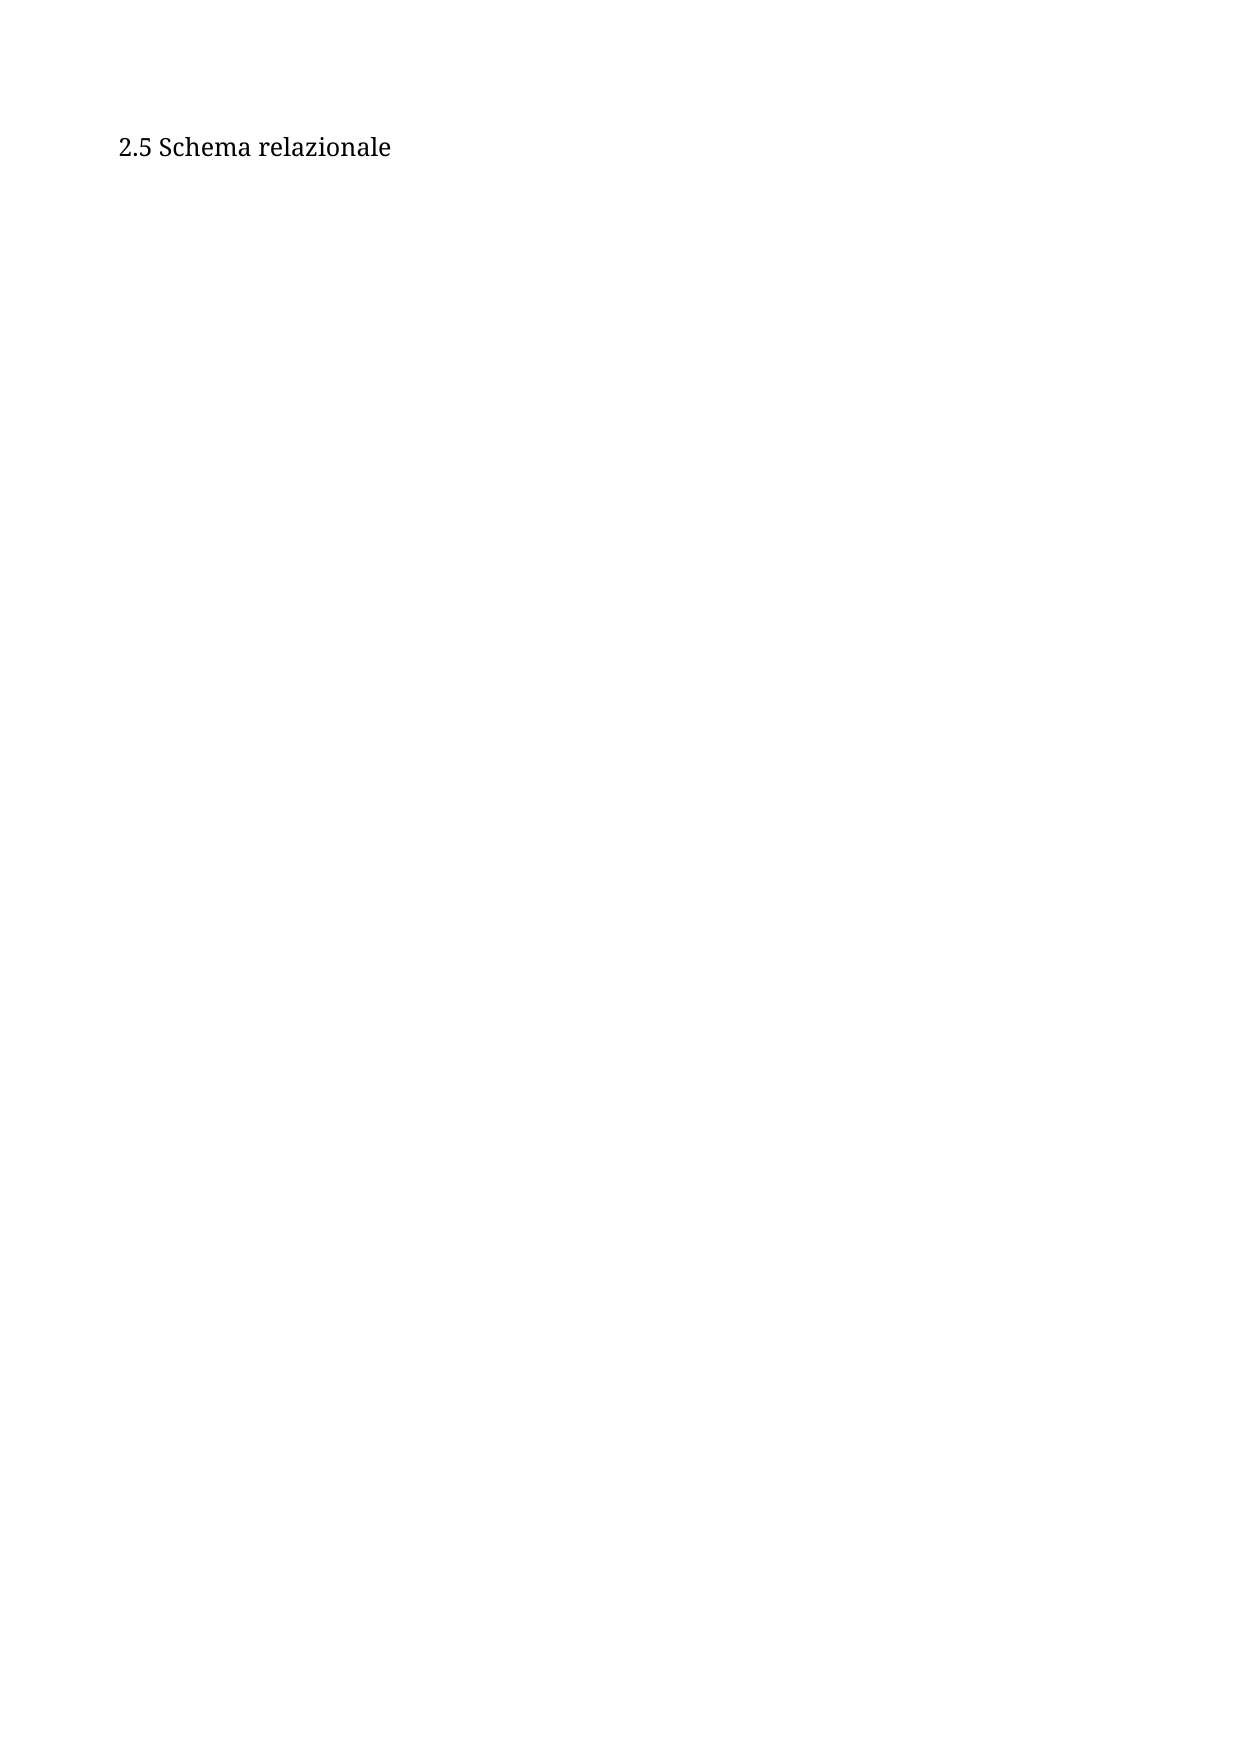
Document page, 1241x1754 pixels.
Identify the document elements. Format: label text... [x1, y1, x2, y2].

text 2.5 Schema relazionale [118, 130, 1122, 164]
